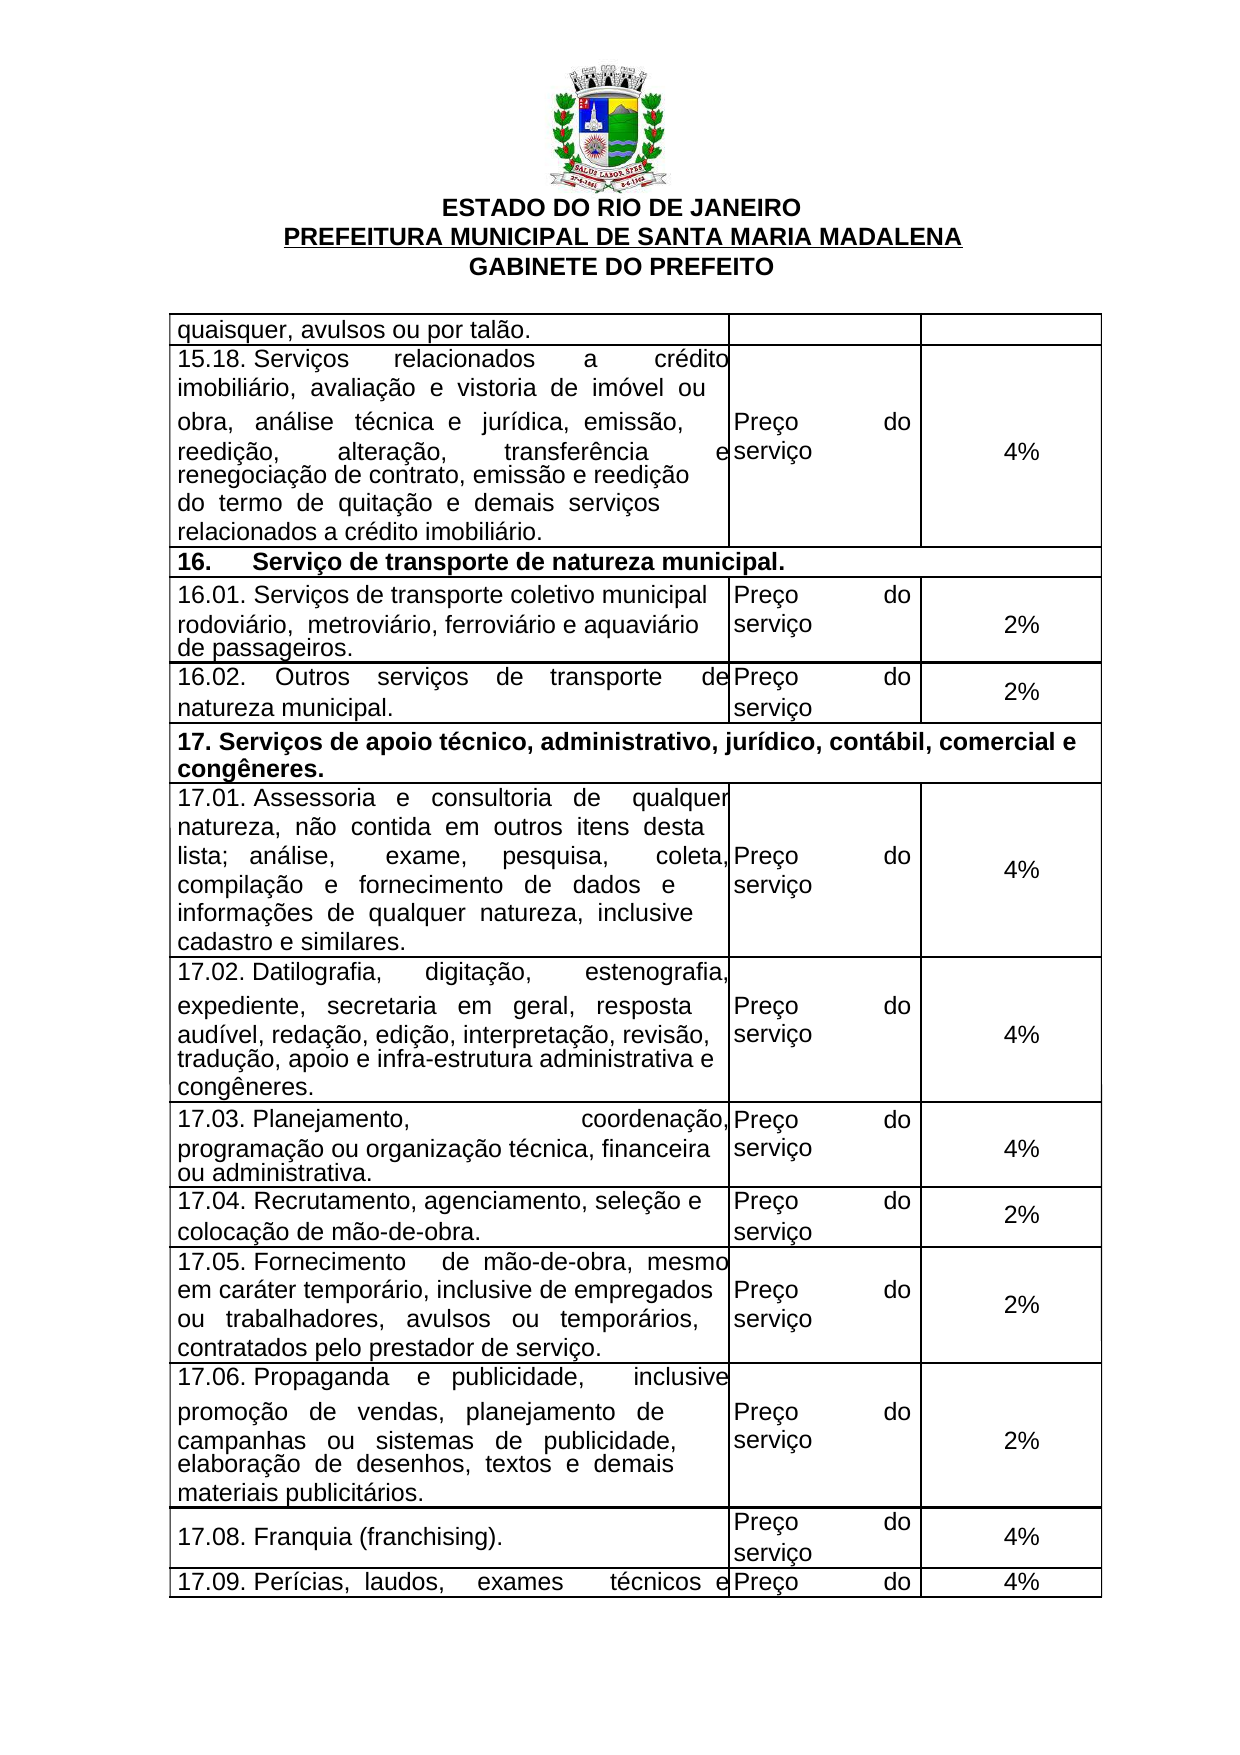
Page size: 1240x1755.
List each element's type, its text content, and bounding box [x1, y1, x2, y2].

table_cell tradução, apoio e infra-estrutura administrativa e [171, 1048, 728, 1072]
table_cell [848, 638, 920, 661]
table_cell de mão-de-obra, mesmo [415, 1248, 728, 1276]
table_cell [922, 1364, 1101, 1391]
table_cell [848, 812, 920, 841]
table_cell rodoviário, metroviário, ferroviário e aquaviário [171, 609, 728, 638]
table_cell do [848, 578, 920, 609]
table_cell [848, 884, 920, 898]
table_cell [617, 1550, 728, 1567]
table_cell [848, 373, 920, 402]
table_cell [415, 927, 473, 956]
table_cell de passageiros. [171, 638, 364, 661]
table_cell [848, 465, 920, 488]
table_cell [848, 346, 920, 373]
table_cell 17.03. Planejamento, [171, 1103, 414, 1133]
table_cell [473, 1103, 567, 1133]
table_cell [473, 1550, 567, 1567]
table_cell digitação, [415, 958, 567, 985]
table_cell em caráter temporário, inclusive de empregados [171, 1276, 728, 1304]
table_cell [922, 705, 1100, 722]
table_cell [621, 691, 677, 705]
table_header quaisquer, avulsos ou por talão. [171, 315, 550, 344]
table_cell exames [473, 1569, 567, 1596]
table_cell [730, 638, 848, 661]
table_cell 17.02. Datilografia, [171, 958, 385, 985]
table_cell [567, 1536, 617, 1550]
table_cell obra, análise técnica e jurídica, emissão, [171, 402, 728, 436]
table_cell Preço [730, 578, 848, 609]
table_cell colocação de mão-de-obra. [171, 1215, 567, 1246]
table_cell [848, 1454, 920, 1478]
table_cell [473, 927, 567, 956]
table_header de [567, 784, 617, 812]
table_cell serviço [730, 691, 848, 722]
table_cell [730, 1478, 848, 1506]
table_cell [922, 1478, 1101, 1506]
table_cell 4% [922, 1134, 1100, 1162]
table_cell coleta, [617, 841, 728, 869]
table_header [730, 315, 848, 344]
table_cell [567, 1072, 617, 1101]
table_cell do [848, 1509, 920, 1536]
table_cell do [848, 841, 920, 869]
table_cell coordenação, [567, 1103, 728, 1133]
table_cell [922, 958, 1100, 985]
table_cell serviço [730, 609, 848, 638]
table_cell [730, 373, 848, 402]
table_cell serviço [730, 1304, 848, 1333]
table_cell [481, 691, 550, 705]
table_cell [415, 1550, 473, 1567]
table_cell 2% [922, 664, 1100, 705]
table_cell [848, 436, 920, 465]
table_cell do [848, 664, 920, 691]
table_cell 15.18. Serviços [171, 346, 364, 373]
table_cell compilação e fornecimento de dados e [171, 870, 728, 898]
table_cell [730, 517, 848, 546]
table_cell [730, 346, 848, 373]
table_cell [922, 517, 1100, 546]
text ESTADO DO RIO DE JANEIRO [442, 192, 1102, 221]
table_header [550, 315, 621, 344]
table_cell [730, 1364, 848, 1391]
table_cell [617, 1072, 728, 1101]
table_cell natureza municipal. [171, 691, 481, 722]
table_cell serviço [730, 1134, 848, 1162]
table_cell [922, 898, 1100, 927]
table_cell audível, redação, edição, interpretação, revisão, [171, 1020, 728, 1048]
table_cell [848, 958, 920, 985]
table_cell [922, 1454, 1101, 1478]
table_cell [567, 1230, 617, 1246]
table_cell [848, 927, 920, 956]
table_cell [617, 1333, 728, 1362]
table_cell [617, 1536, 728, 1550]
table_cell serviço [730, 1536, 848, 1567]
table_cell Preço [730, 664, 848, 691]
table_cell serviço [730, 870, 848, 898]
table_cell [730, 898, 848, 927]
table_header 17.01. Assessoria [171, 784, 385, 812]
table_cell [922, 812, 1100, 841]
table_cell [848, 1162, 920, 1186]
table_cell [473, 1478, 567, 1506]
table_cell exame, [385, 841, 473, 869]
table_cell do [848, 402, 920, 436]
table_cell [567, 1215, 617, 1229]
table_cell [617, 927, 728, 956]
table_cell [730, 958, 848, 985]
table_cell [922, 884, 1100, 898]
table_cell [617, 1478, 728, 1506]
table_cell e publicidade, [415, 1364, 617, 1391]
table_cell relacionados [365, 346, 550, 373]
table_cell [848, 1425, 920, 1454]
table_cell [415, 1162, 473, 1186]
table_cell [621, 517, 677, 546]
table_cell 4% [922, 1509, 1101, 1550]
table_cell do [848, 985, 920, 1019]
table_cell [848, 705, 920, 722]
table_cell Preço [730, 1188, 848, 1215]
table_cell informações de qualquer natureza, inclusive [171, 898, 728, 927]
table_header [922, 784, 1100, 812]
table_cell natureza, não contida em outros itens desta [171, 812, 728, 841]
table_cell Preço [730, 402, 848, 436]
table_cell [677, 638, 728, 661]
table_cell [730, 465, 848, 488]
table_header consultoria [415, 784, 567, 812]
table_cell Preço [730, 1276, 848, 1304]
table_cell promoção de vendas, planejamento de [171, 1391, 728, 1425]
table_cell [730, 1248, 848, 1276]
table_cell [922, 1072, 1100, 1101]
table_cell [385, 958, 414, 985]
table_cell [621, 705, 677, 722]
table_cell 4% [922, 1569, 1101, 1596]
table_cell [848, 609, 920, 638]
table_cell congêneres. [171, 1072, 385, 1101]
table_cell transferência [481, 436, 677, 465]
table_cell 4% [922, 841, 1100, 884]
table_cell [730, 1072, 848, 1101]
table_cell serviço [730, 1215, 848, 1246]
table_cell [677, 517, 728, 546]
table_cell [848, 1478, 920, 1506]
table_cell 17.05. Fornecimento [171, 1248, 414, 1276]
table_cell [473, 1162, 567, 1186]
table_cell [922, 1319, 1100, 1333]
table_cell serviço [730, 1425, 848, 1454]
table_header [922, 315, 1100, 344]
table_cell [848, 517, 920, 546]
table_cell [617, 1230, 728, 1246]
table_cell [848, 1536, 920, 1550]
table_cell [385, 1162, 414, 1186]
table_header qualquer [617, 784, 728, 812]
table_cell transporte [550, 664, 677, 691]
table_cell [848, 1550, 920, 1567]
table_cell inclusive [617, 1364, 728, 1391]
table_cell [567, 1550, 617, 1567]
table_cell Preço [730, 1569, 848, 1596]
table_cell [848, 870, 920, 884]
table_cell [415, 1072, 473, 1101]
table_cell 2% [922, 1276, 1100, 1318]
table_cell campanhas ou sistemas de publicidade, [171, 1425, 728, 1454]
table_cell [730, 812, 848, 841]
table_cell [617, 1215, 728, 1229]
table_cell [550, 638, 621, 661]
table_cell [922, 1048, 1100, 1072]
table_cell [550, 705, 621, 722]
table_cell [848, 1020, 920, 1048]
table_cell Outros [250, 664, 364, 691]
table_cell 4% [922, 1020, 1100, 1048]
table_cell cadastro e similares. [171, 927, 414, 956]
table_cell [922, 402, 1100, 436]
table_cell Preço [730, 1391, 848, 1425]
table_cell [922, 373, 1100, 402]
table_cell [922, 1103, 1100, 1133]
table_cell [848, 1134, 920, 1162]
table_cell [922, 1230, 1100, 1246]
table_cell [677, 705, 728, 722]
table_cell 17.08. Franquia (franchising). [171, 1509, 567, 1550]
table_cell e [677, 436, 728, 465]
table_cell contratados pelo prestador de serviço. [171, 1333, 617, 1362]
table_cell a [550, 346, 621, 373]
table_cell [848, 488, 920, 517]
table_cell [922, 346, 1100, 373]
table_cell [848, 1319, 920, 1333]
table_cell ou administrativa. [171, 1162, 385, 1186]
table_cell [473, 1072, 567, 1101]
table_cell [677, 691, 728, 705]
table_cell relacionados a crédito imobiliário. [171, 517, 550, 546]
table_cell Preço [730, 841, 848, 869]
table_cell [550, 517, 621, 546]
table_cell Preço [730, 1103, 848, 1133]
table_cell [922, 1333, 1101, 1362]
table_cell 16. [171, 548, 250, 576]
table_cell [848, 691, 920, 705]
table_cell do [848, 1276, 920, 1304]
table_cell imobiliário, avaliação e vistoria de imóvel ou [171, 373, 728, 402]
table_cell materiais publicitários. [171, 1478, 473, 1506]
table_cell [550, 691, 621, 705]
table_cell Preço [730, 1509, 848, 1536]
table_cell do [848, 1188, 920, 1215]
table_cell [922, 1248, 1100, 1276]
table_cell [848, 1215, 920, 1229]
table_cell [922, 1162, 1100, 1186]
table_cell reedição, [171, 436, 308, 465]
table_cell programação ou organização técnica, financeira [171, 1134, 728, 1162]
table_cell [922, 927, 1100, 956]
table_cell do [848, 1569, 920, 1596]
table_cell [848, 1072, 920, 1101]
table_cell pesquisa, [473, 841, 617, 869]
table_cell 16.01. Serviços de transporte coletivo municipal [171, 578, 728, 609]
table_cell serviços [365, 664, 481, 691]
table_cell [617, 1162, 728, 1186]
table_cell serviço [730, 436, 848, 465]
table_cell [922, 488, 1100, 517]
table_cell renegociação de contrato, emissão e reedição [171, 465, 728, 488]
table_cell do [848, 1391, 920, 1425]
table_cell serviço [730, 1020, 848, 1048]
table_cell [621, 638, 677, 661]
table_header e [385, 784, 414, 812]
table_cell Serviço de transporte de natureza municipal. [250, 548, 848, 576]
table_cell [617, 1509, 728, 1536]
table_cell [415, 1103, 473, 1133]
table_cell [481, 638, 550, 661]
table_cell [365, 638, 481, 661]
text GABINETE DO PREFEITO [469, 251, 1102, 280]
table_cell [921, 548, 1100, 576]
table_cell expediente, secretaria em geral, resposta [171, 985, 728, 1019]
table_header [677, 315, 728, 344]
table_cell estenografia, [567, 958, 728, 985]
table_cell [730, 488, 848, 517]
table_cell 16.02. [171, 664, 250, 691]
table_cell de [481, 664, 550, 691]
table_cell [848, 1333, 920, 1362]
table_cell [567, 1162, 617, 1186]
table_cell [848, 1364, 920, 1391]
table_cell crédito [621, 346, 728, 373]
table_cell [385, 1072, 414, 1101]
table_cell [567, 1478, 617, 1506]
table_cell [730, 1048, 848, 1072]
table_cell [171, 1550, 385, 1567]
table_cell [848, 1230, 920, 1246]
table_header [848, 315, 920, 344]
table_cell técnicos e [567, 1569, 728, 1596]
table_cell [922, 1391, 1101, 1425]
table_cell alteração, [308, 436, 481, 465]
table_cell [922, 638, 1100, 661]
table_cell [848, 1248, 920, 1276]
table_cell 2% [922, 1188, 1100, 1229]
table_cell 17.06. Propaganda [171, 1364, 414, 1391]
table_cell [848, 548, 921, 576]
text PREFEITURA MUNICIPAL DE SANTA MARIA MADALENA [283, 222, 1102, 251]
table_cell lista; análise, [171, 841, 385, 869]
table_header [621, 315, 677, 344]
table_cell elaboração de desenhos, textos e demais [171, 1454, 728, 1478]
table_cell [385, 1550, 414, 1567]
table_cell [730, 1333, 848, 1362]
table_cell 17.04. Recrutamento, agenciamento, seleção e [171, 1188, 728, 1215]
table_cell [848, 1048, 920, 1072]
table_cell Preço [730, 985, 848, 1019]
table_header [730, 784, 848, 812]
table_cell 2% [922, 1425, 1101, 1454]
table_cell 4% [922, 436, 1100, 465]
table_cell [481, 705, 550, 722]
table_cell [922, 578, 1100, 609]
table_cell [922, 985, 1100, 1019]
table_cell de [677, 664, 728, 691]
table_cell 17.09. Perícias, laudos, [171, 1569, 473, 1596]
table_cell [730, 1454, 848, 1478]
table_cell [567, 1509, 617, 1536]
table_cell [848, 898, 920, 927]
table_cell [922, 1550, 1101, 1567]
table_cell [567, 927, 617, 956]
table_cell [848, 1304, 920, 1318]
table_cell [730, 1162, 848, 1186]
table_cell ou trabalhadores, avulsos ou temporários, [171, 1304, 728, 1333]
table_cell do termo de quitação e demais serviços [171, 488, 728, 517]
text 17. Serviços de apoio técnico, administrativo, jurídico, contábil, comercial e congêneres. [177, 729, 1089, 782]
table_cell do [848, 1103, 920, 1133]
table_cell 2% [922, 609, 1100, 638]
table_cell [922, 465, 1100, 488]
table_header [848, 784, 920, 812]
table_cell [730, 927, 848, 956]
